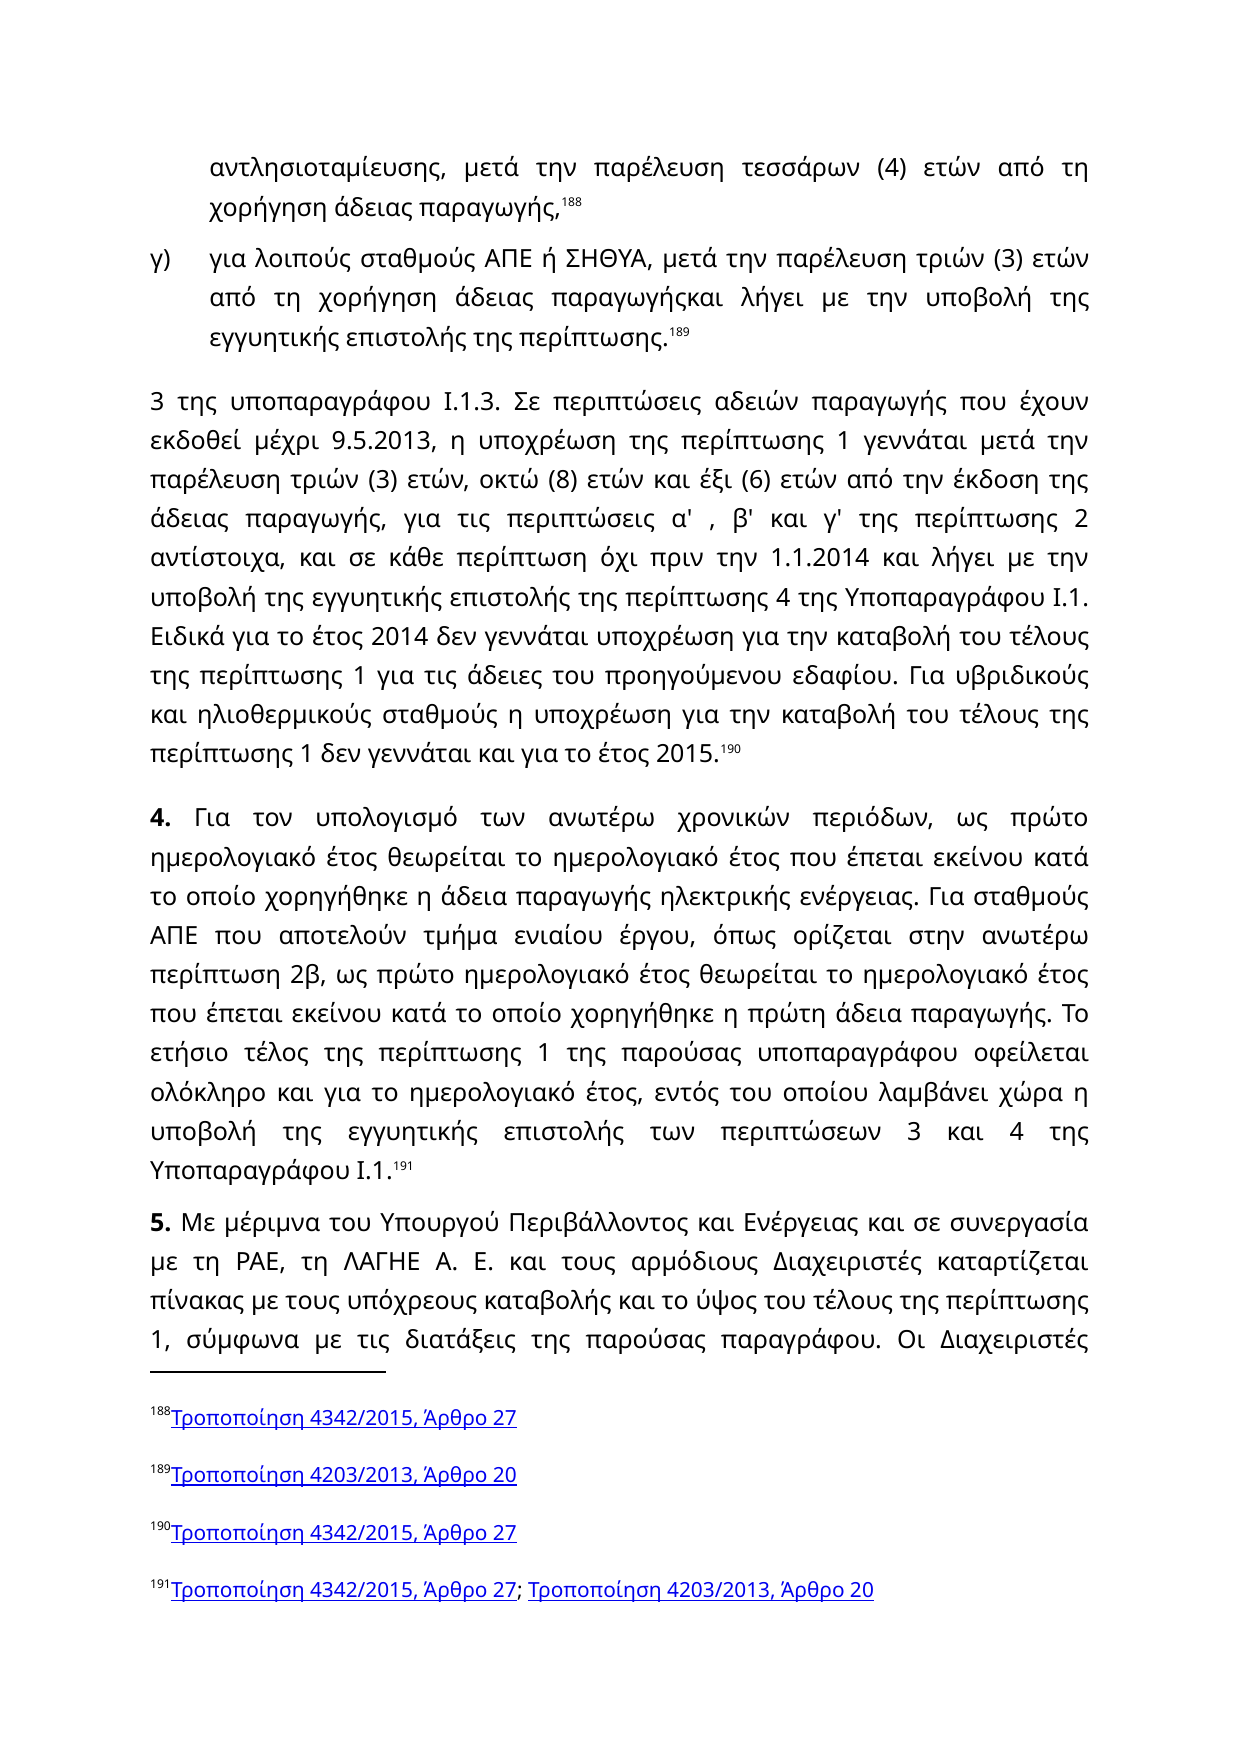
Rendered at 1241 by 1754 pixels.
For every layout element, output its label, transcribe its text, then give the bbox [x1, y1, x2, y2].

text 4. Για τον υπολογισμό των ανωτέρω χρονικών περιόδων, ως πρώτο ημερολογιακό έτος θεωρείται το ημερολογιακό έτος που έπεται εκείνου κατά το οποίο χορηγήθηκε η άδεια παραγωγής ηλεκτρικής ενέργειας. Για σταθμούς ΑΠΕ που αποτελούν τμήμα ενιαίου έργου, όπως ορίζεται στην ανωτέρω περίπτωση 2β, ως πρώτο ημερολογιακό έτος θεωρείται το ημερολογιακό έτος που έπεται εκείνου κατά το οποίο χορηγήθηκε η πρώτη άδεια παραγωγής. Το ετήσιο τέλος της περίπτωσης 1 της παρούσας υποπαραγράφου οφείλεται ολόκληρο και για το ημερολογιακό έτος, εντός του οποίου λαμβάνει χώρα η υποβολή της εγγυητικής επιστολής των περιπτώσεων 3 και 4 της Υποπαραγράφου Ι.1. [150, 800, 1090, 1187]
text 5. Με μέριμνα του Υπουργού Περιβάλλοντος και Ενέργειας και σε συνεργασία με τη ΡΑΕ, τη ΛΑΓΗΕ Α. Ε. και τους αρμόδιους Διαχειριστές καταρτίζεται πίνακας με τους υπόχρεους καταβολής και το ύψος του τέλους της περίπτωσης 1, σύμφωνα με τις διατάξεις της παρούσας παραγράφου. Οι Διαχειριστές [150, 1204, 1090, 1356]
text 3 της υποπαραγράφου Ι.1.3. Σε περιπτώσεις αδειών παραγωγής που έχουν εκδοθεί μέχρι 9.5.2013, η υποχρέωση της περίπτωσης 1 γεννάται μετά την παρέλευση τριών (3) ετών, οκτώ (8) ετών και έξι (6) ετών από την έκδοση της άδειας παραγωγής, για τις περιπτώσεις α' , β' και γ' της περίπτωσης 2 αντίστοιχα, και σε κάθε περίπτωση όχι πριν την 1.1.2014 και λήγει με την υποβολή της εγγυητικής επιστολής της περίπτωσης 4 της Υποπαραγράφου Ι.1. Ειδικά για το έτος 2014 δεν γεννάται υποχρέωση για την καταβολή του τέλους της περίπτωσης 1 για τις άδειες του προηγούμενου εδαφίου. Για υβριδικούς και ηλιοθερμικούς σταθμούς η υποχρέωση για την καταβολή του τέλους της περίπτωσης 1 δεν γεννάται και για το έτος 2015. [150, 383, 1090, 770]
text Τροποποίηση 4203/2013, Άρθρο 20 [150, 1460, 1090, 1489]
text Τροποποίηση 4342/2015, Άρθρο 27 [150, 1403, 1090, 1431]
text Τροποποίηση 4342/2015, Άρθρο 27 [150, 1518, 1090, 1546]
list αντλησιοταμίευσης, μετά την παρέλευση τεσσάρων (4) ετών από τη χορήγηση άδειας παραγωγής, [150, 150, 1090, 223]
text Τροποποίηση 4342/2015, Άρθρο 27; Τροποποίηση 4203/2013, Άρθρο 20 [150, 1576, 1090, 1604]
list γ) για λοιπούς σταθμούς ΑΠΕ ή ΣΗΘΥΑ, μετά την παρέλευση τριών (3) ετών από τη χορήγηση άδειας παραγωγήςκαι λήγει με την υποβολή της εγγυητικής επιστολής της περίπτωσης. [150, 241, 1090, 353]
